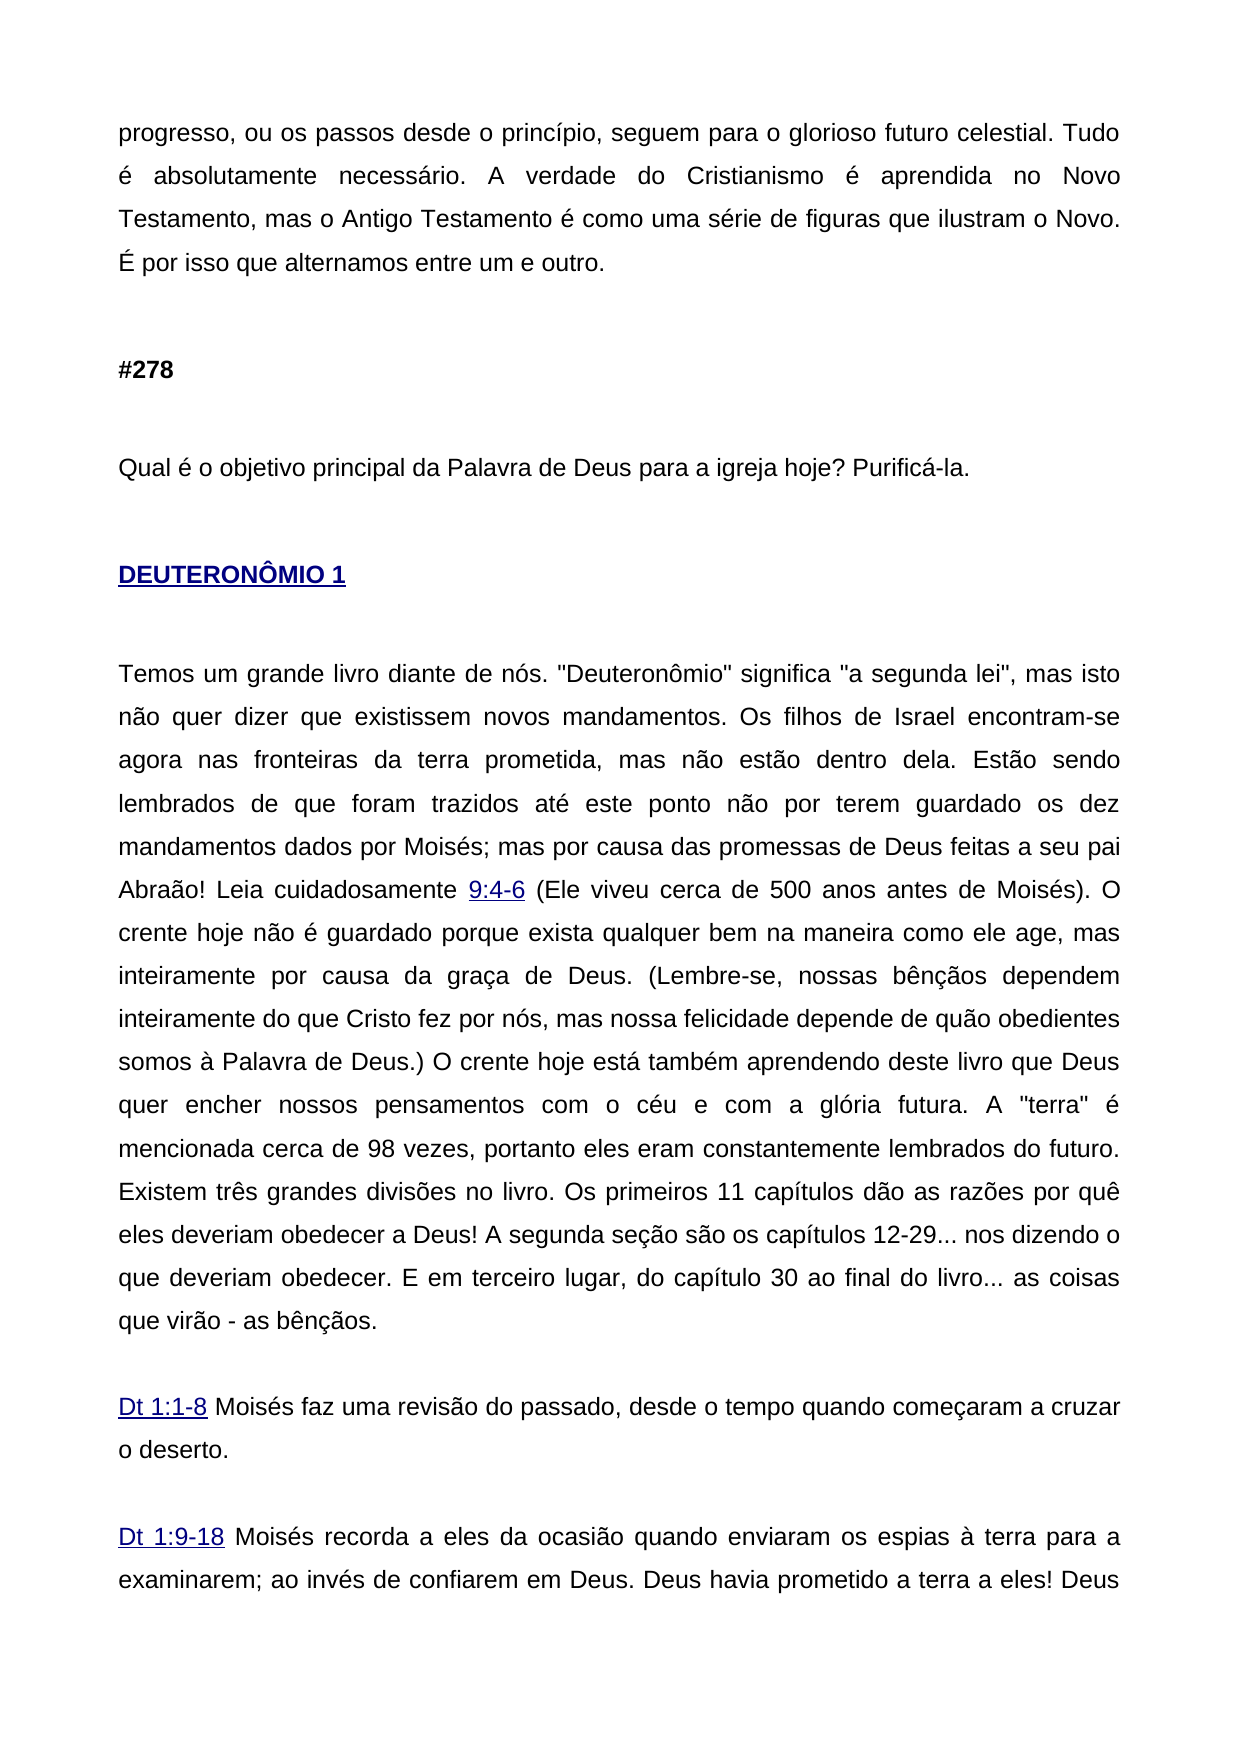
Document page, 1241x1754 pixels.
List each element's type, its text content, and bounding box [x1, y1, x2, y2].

text progresso, ou os passos desde o princípio, seguem para o glorioso futuro celestial. Tudo é absolutamente necessário. A verdade do Cristianismo é aprendida no Novo Testamento, mas o Antigo Testamento é como uma série de figuras que ilustram o Novo. É por isso que alternamos entre um e outro. [118, 118, 1122, 276]
text Dt 1:9-18 Moisés recorda a eles da ocasião quando enviaram os espias à terra para a examinarem; ao invés de confiarem em Deus. Deus havia prometido a terra a eles! Deus [118, 1522, 1122, 1593]
text Dt 1:1-8 Moisés faz uma revisão do passado, desde o tempo quando começaram a cruzar o deserto. [118, 1392, 1122, 1464]
subtitle #278 [118, 354, 1122, 383]
text Qual é o objetivo principal da Palavra de Deus para a igreja hoje? Purificá-la. [118, 453, 1122, 482]
subtitle DEUTERONÔMIO 1 [118, 560, 1122, 589]
text Temos um grande livro diante de nós. "Deuteronômio" significa "a segunda lei", mas isto não quer dizer que existissem novos mandamentos. Os filhos de Israel encontram-se agora nas fronteiras da terra prometida, mas não estão dentro dela. Estão sendo lembrados de que foram trazidos até este ponto não por terem guardado os dez mandamentos dados por Moisés; mas por causa das promessas de Deus feitas a seu pai Abraão! Leia cuidadosamente 9:4-6 (Ele viveu cerca de 500 anos antes de Moisés). O crente hoje não é guardado porque exista qualquer bem na maneira como ele age, mas inteiramente por causa da graça de Deus. (Lembre-se, nossas bênçãos dependem inteiramente do que Cristo fez por nós, mas nossa felicidade depende de quão obedientes somos à Palavra de Deus.) O crente hoje está também aprendendo deste livro que Deus quer encher nossos pensamentos com o céu e com a glória futura. A "terra" é mencionada cerca de 98 vezes, portanto eles eram constantemente lembrados do futuro. Existem três grandes divisões no livro. Os primeiros 11 capítulos dão as razões por quê eles deveriam obedecer a Deus! A segunda seção são os capítulos 12-29... nos dizendo o que deveriam obedecer. E em terceiro lugar, do capítulo 30 ao final do livro... as coisas que virão - as bênçãos. [118, 659, 1122, 1335]
